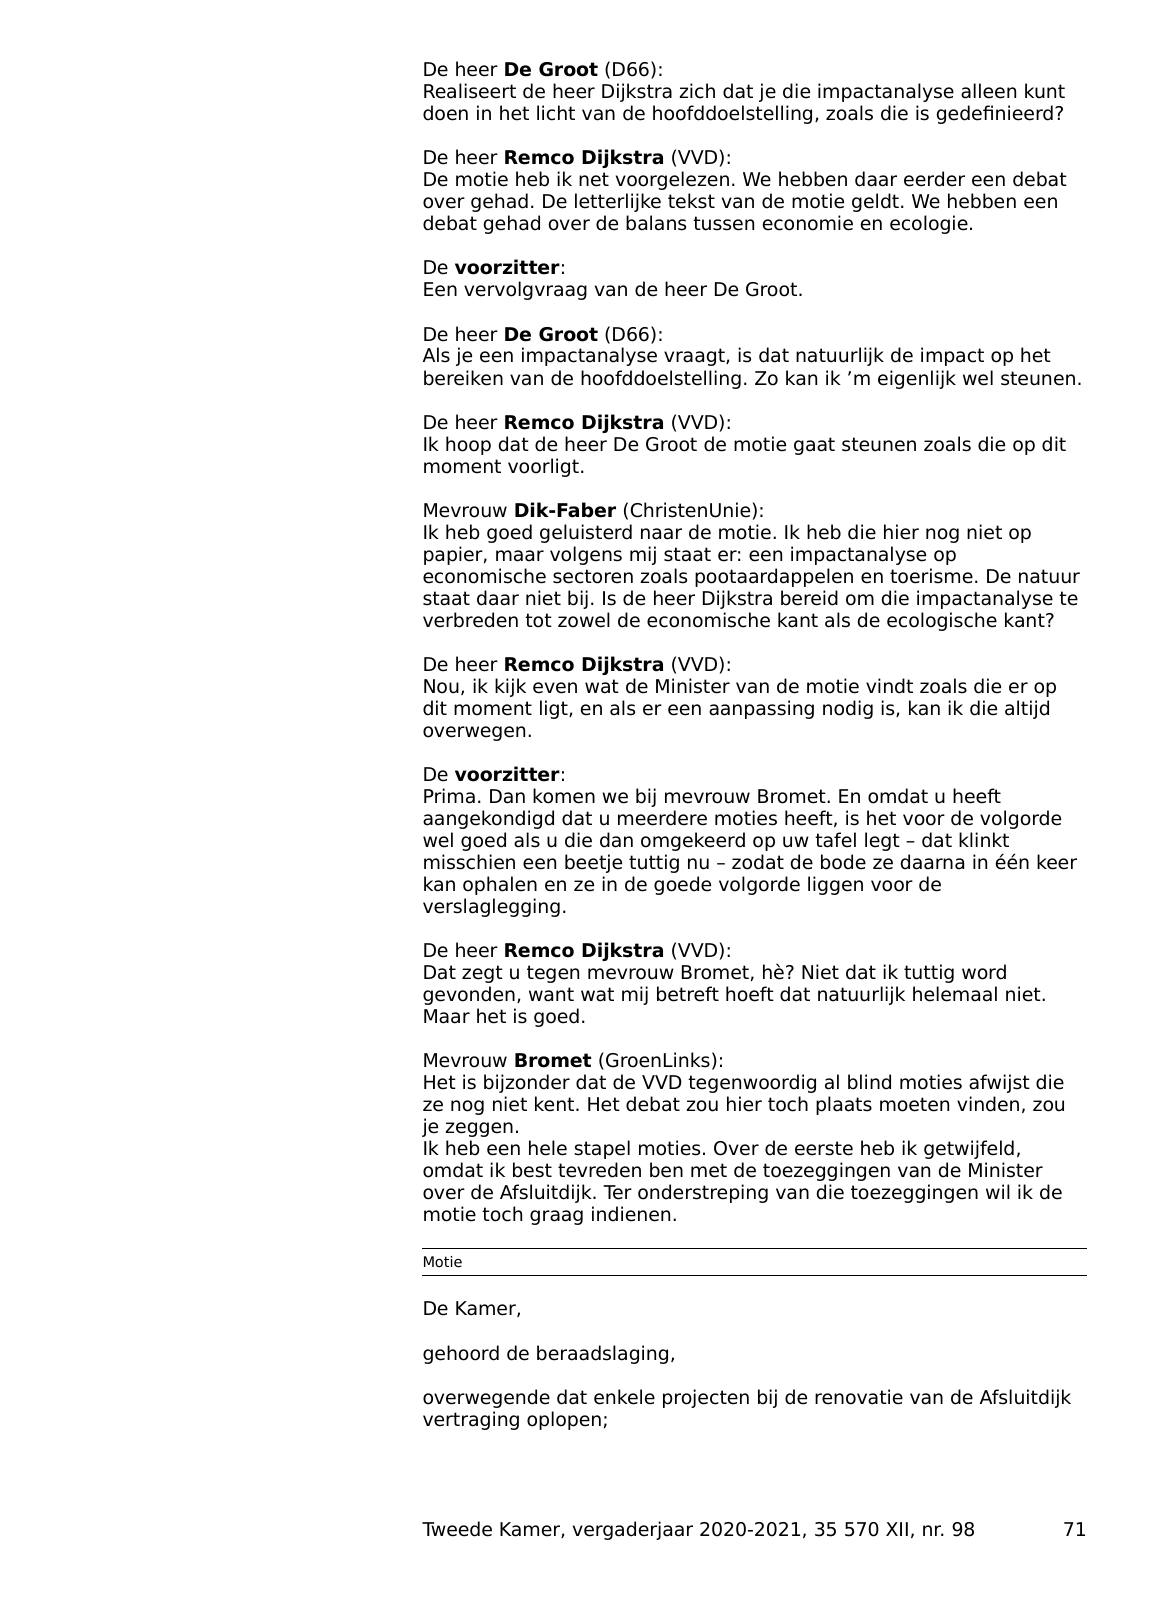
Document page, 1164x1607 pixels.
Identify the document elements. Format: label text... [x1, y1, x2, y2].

text De heer Remco Dijkstra (VVD): [422, 147, 1087, 169]
text De heer Remco Dijkstra (VVD): [422, 412, 1087, 433]
text Prima. Dan komen we bij mevrouw Bromet. En omdat u heeft aangekondigd dat u meerdere moties heeft, is het voor de volgorde wel goed als u die dan omgekeerd op uw tafel legt – dat klinkt misschien een beetje tuttig nu – zodat de bode ze daarna in één keer kan ophalen en ze in de goede volgorde liggen voor de verslaglegging. [422, 786, 1087, 918]
text De heer De Groot (D66): [422, 323, 1087, 345]
text De heer Remco Dijkstra (VVD): [422, 654, 1087, 676]
text De voorzitter: [422, 764, 1087, 786]
text Realiseert de heer Dijkstra zich dat je die impactanalyse alleen kunt doen in het licht van de hoofddoelstelling, zoals die is gedefinieerd? [422, 81, 1087, 125]
text Mevrouw Bromet (GroenLinks): [422, 1050, 1087, 1072]
text Dat zegt u tegen mevrouw Bromet, hè? Niet dat ik tuttig word gevonden, want wat mij betreft hoeft dat natuurlijk helemaal niet. Maar het is goed. [422, 962, 1087, 1028]
text De Kamer, [422, 1298, 1087, 1320]
text overwegende dat enkele projecten bij de renovatie van de Afsluitdijk vertraging oplopen; [422, 1387, 1087, 1431]
text Een vervolgvraag van de heer De Groot. [422, 279, 1087, 301]
text De voorzitter: [422, 257, 1087, 279]
text Mevrouw Dik-Faber (ChristenUnie): [422, 500, 1087, 522]
text Het is bijzonder dat de VVD tegenwoordig al blind moties afwijst die ze nog niet kent. Het debat zou hier toch plaats moeten vinden, zou je zeggen. [422, 1072, 1087, 1138]
text gehoord de beraadslaging, [422, 1342, 1087, 1364]
text Ik heb een hele stapel moties. Over de eerste heb ik getwijfeld, omdat ik best tevreden ben met de toezeggingen van de Minister over de Afsluitdijk. Ter onderstreping van die toezeggingen wil ik de motie toch graag indienen. [422, 1138, 1087, 1226]
text De heer Remco Dijkstra (VVD): [422, 940, 1087, 962]
text Ik heb goed geluisterd naar de motie. Ik heb die hier nog niet op papier, maar volgens mij staat er: een impactanalyse op economische sectoren zoals pootaardappelen en toerisme. De natuur staat daar niet bij. Is de heer Dijkstra bereid om die impactanalyse te verbreden tot zowel de economische kant als de ecologische kant? [422, 522, 1087, 632]
table_header Motie [422, 1249, 1087, 1275]
text De heer De Groot (D66): [422, 59, 1087, 81]
text Als je een impactanalyse vraagt, is dat natuurlijk de impact op het bereiken van de hoofddoelstelling. Zo kan ik ’m eigenlijk wel steunen. [422, 345, 1087, 389]
text Ik hoop dat de heer De Groot de motie gaat steunen zoals die op dit moment voorligt. [422, 433, 1087, 477]
text Nou, ik kijk even wat de Minister van de motie vindt zoals die er op dit moment ligt, en als er een aanpassing nodig is, kan ik die altijd overwegen. [422, 676, 1087, 742]
text De motie heb ik net voorgelezen. We hebben daar eerder een debat over gehad. De letterlijke tekst van de motie geldt. We hebben een debat gehad over de balans tussen economie en ecologie. [422, 169, 1087, 235]
